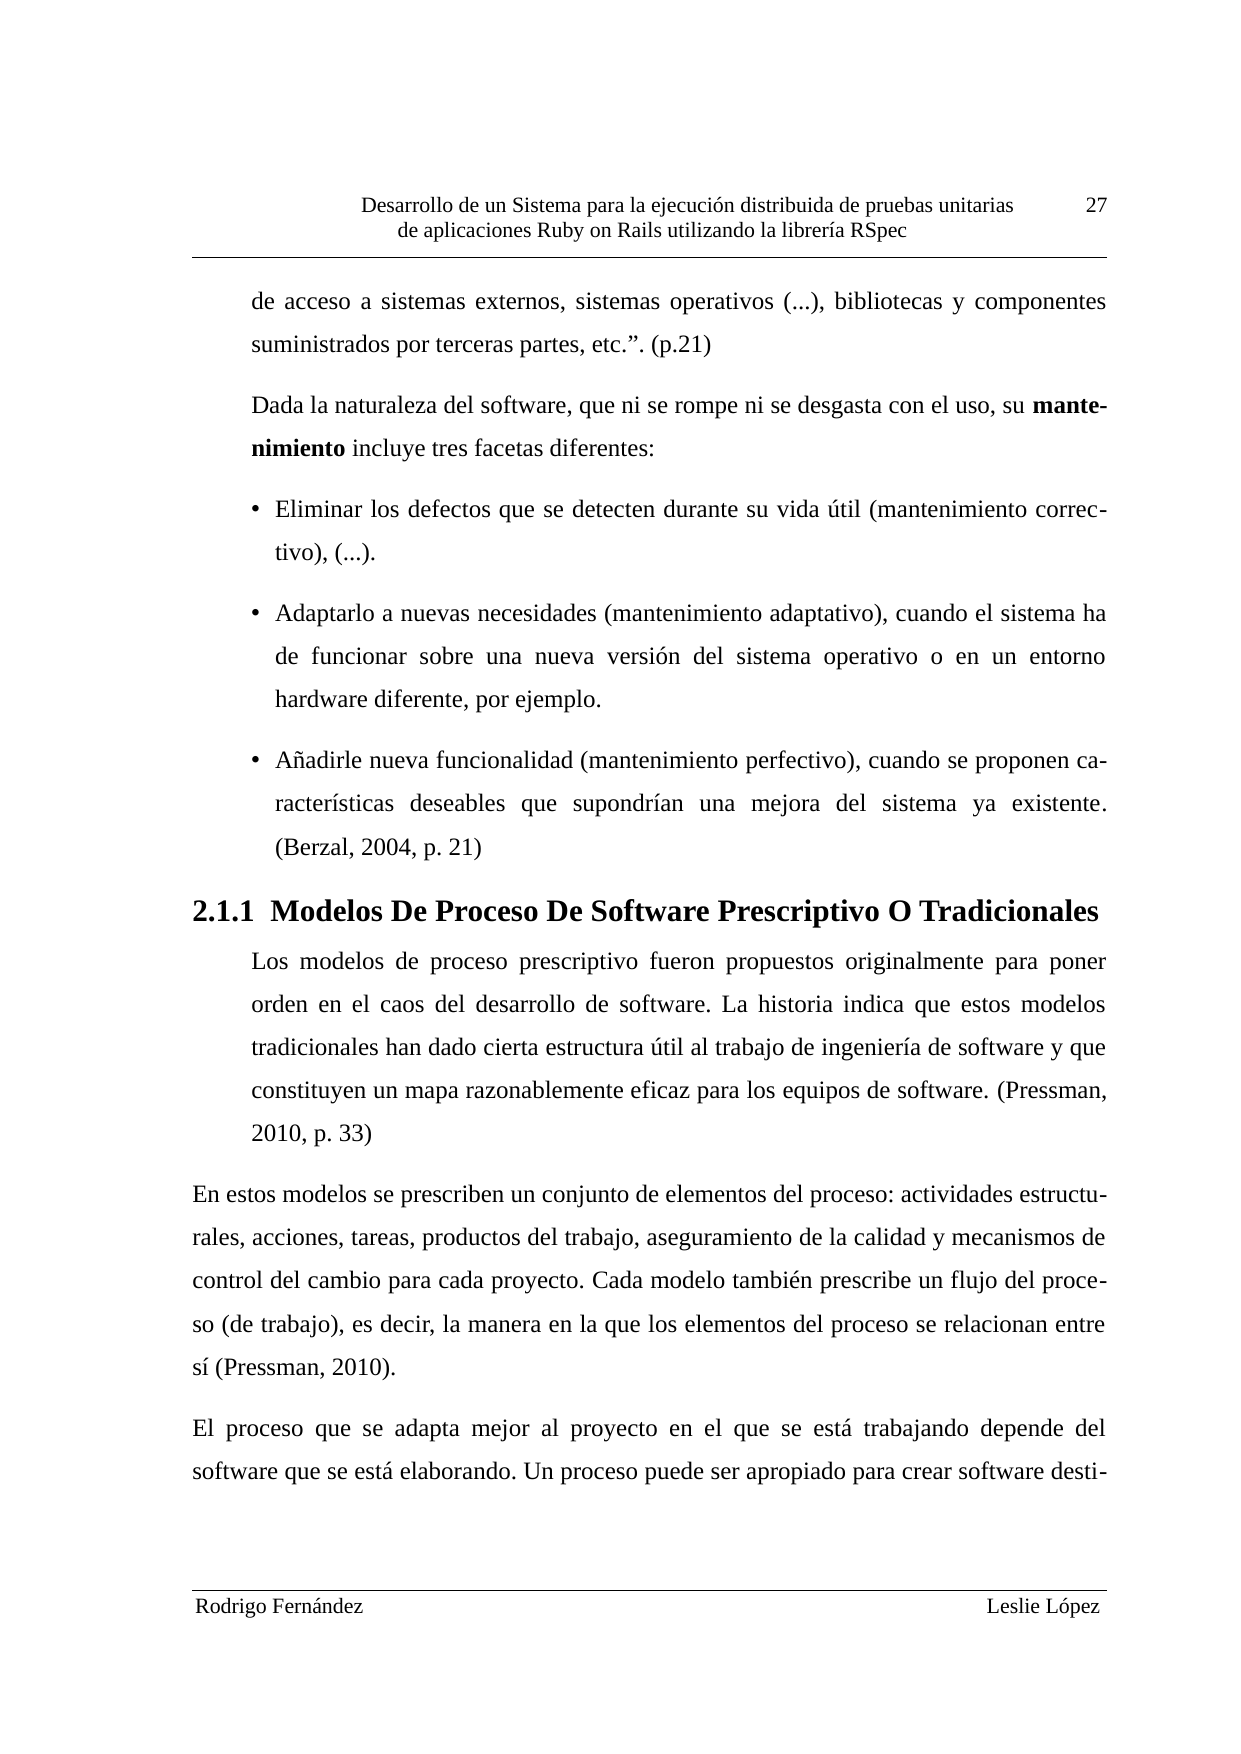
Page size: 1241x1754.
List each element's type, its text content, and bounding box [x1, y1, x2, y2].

subtitle Modelos de proceso de software prescriptivo o tradicionales [192, 892, 1107, 928]
list Añadirle nueva funcionalidad (mantenimiento perfectivo), cuando se proponen ca­racterísticas deseables que supondrían una mejora del sistema ya existente. (Berzal, 2004, p. 21) [251, 745, 1107, 860]
text de acceso a sistemas externos, sistemas operativos (...), bibliotecas y componentes suministrados por terceras partes, etc.”. (p.21) [251, 286, 1107, 358]
text Dada la naturaleza del software, que ni se rompe ni se desgasta con el uso, su mante­nimiento incluye tres facetas diferentes: [251, 390, 1107, 462]
text El proceso que se adapta mejor al proyecto en el que se está trabajando depende del software que se está elaborando. Un proceso puede ser apropiado para crear software desti­ [192, 1413, 1107, 1484]
list Eliminar los defectos que se detecten durante su vida útil (mantenimiento correc­tivo), (...). [251, 494, 1107, 566]
text Los modelos de proceso prescriptivo fueron propuestos originalmente para poner orden en el caos del desarrollo de software. La historia indica que estos modelos tradicionales han dado cierta estructura útil al trabajo de ingeniería de software y que constituyen un mapa razonablemente eficaz para los equipos de software. (Pressman, 2010, p. 33)⁠ [251, 946, 1107, 1147]
list Adaptarlo a nuevas necesidades (mantenimiento adaptativo), cuando el sistema ha de funcionar sobre una nueva versión del sistema operativo o en un entorno hardware diferente, por ejemplo. [251, 598, 1107, 713]
text En estos modelos se prescriben un conjunto de elementos del proceso: actividades estructu­rales, acciones, tareas, productos del trabajo, aseguramiento de la calidad y mecanismos de control del cambio para cada proyecto. Cada modelo también prescribe un flujo del proce­so (de trabajo), es decir, la manera en la que los elementos del proceso se relacionan entre sí (Pressman, 2010). [192, 1179, 1107, 1381]
